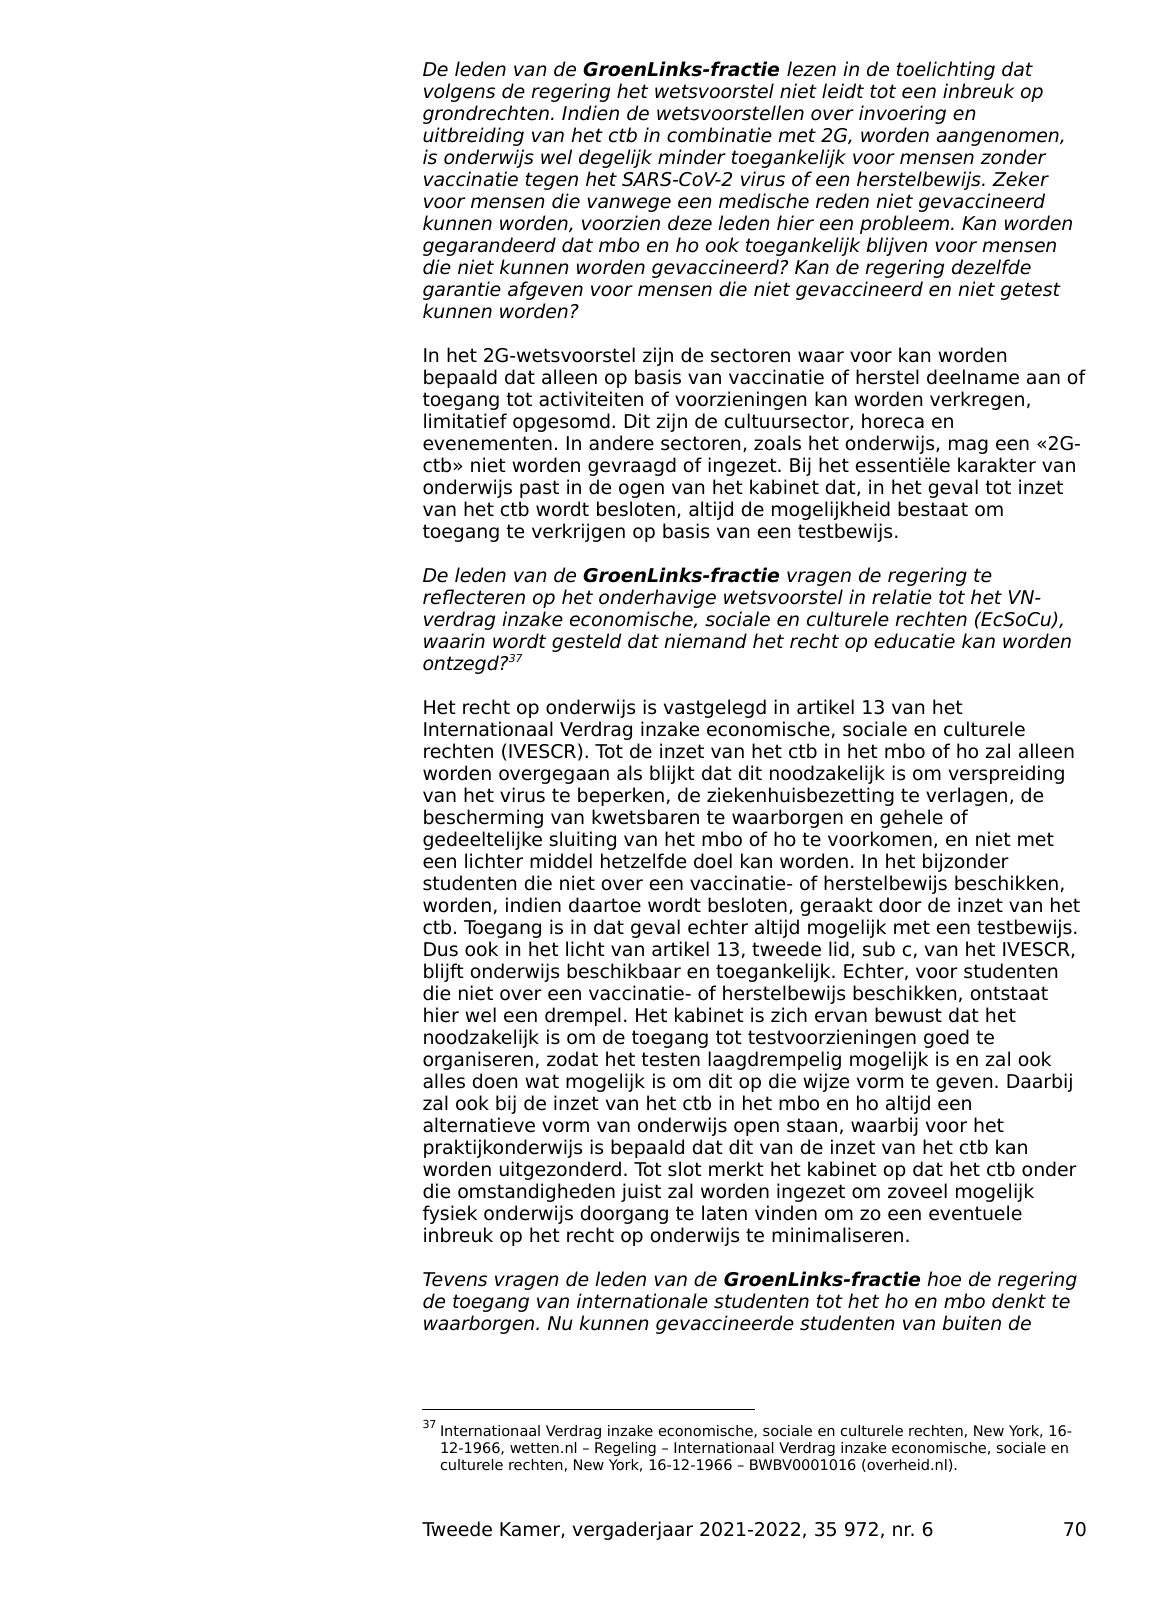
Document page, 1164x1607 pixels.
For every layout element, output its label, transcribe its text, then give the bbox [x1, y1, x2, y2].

text Het recht op onderwijs is vastgelegd in artikel 13 van het Internationaal Verdrag inzake economische, sociale en culturele rechten (IVESCR). Tot de inzet van het ctb in het mbo of ho zal alleen worden overgegaan als blijkt dat dit noodzakelijk is om verspreiding van het virus te beperken, de ziekenhuisbezetting te verlagen, de bescherming van kwetsbaren te waarborgen en gehele of gedeeltelijke sluiting van het mbo of ho te voorkomen, en niet met een lichter middel hetzelfde doel kan worden. In het bijzonder studenten die niet over een vaccinatie- of herstelbewijs beschikken, worden, indien daartoe wordt besloten, geraakt door de inzet van het ctb. Toegang is in dat geval echter altijd mogelijk met een testbewijs. Dus ook in het licht van artikel 13, tweede lid, sub c, van het IVESCR, blijft onderwijs beschikbaar en toegankelijk. Echter, voor studenten die niet over een vaccinatie- of herstelbewijs beschikken, ontstaat hier wel een drempel. Het kabinet is zich ervan bewust dat het noodzakelijk is om de toegang tot testvoorzieningen goed te organiseren, zodat het testen laagdrempelig mogelijk is en zal ook alles doen wat mogelijk is om dit op die wijze vorm te geven. Daarbij zal ook bij de inzet van het ctb in het mbo en ho altijd een alternatieve vorm van onderwijs open staan, waarbij voor het praktijkonderwijs is bepaald dat dit van de inzet van het ctb kan worden uitgezonderd. Tot slot merkt het kabinet op dat het ctb onder die omstandigheden juist zal worden ingezet om zoveel mogelijk fysiek onderwijs doorgang te laten vinden om zo een eventuele inbreuk op het recht op onderwijs te minimaliseren. [422, 697, 1087, 1247]
text De leden van de GroenLinks-fractie vragen de regering te reflecteren op het onderhavige wetsvoorstel in relatie tot het VN-verdrag inzake economische, sociale en culturele rechten (EcSoCu), waarin wordt gesteld dat niemand het recht op educatie kan worden ontzegd? [422, 565, 1087, 675]
text De leden van de GroenLinks-fractie lezen in de toelichting dat volgens de regering het wetsvoorstel niet leidt tot een inbreuk op grondrechten. Indien de wetsvoorstellen over invoering en uitbreiding van het ctb in combinatie met 2G, worden aangenomen, is onderwijs wel degelijk minder toegankelijk voor mensen zonder vaccinatie tegen het SARS-CoV-2 virus of een herstelbewijs. Zeker voor mensen die vanwege een medische reden niet gevaccineerd kunnen worden, voorzien deze leden hier een probleem. Kan worden gegarandeerd dat mbo en ho ook toegankelijk blijven voor mensen die niet kunnen worden gevaccineerd? Kan de regering dezelfde garantie afgeven voor mensen die niet gevaccineerd en niet getest kunnen worden? [422, 59, 1087, 323]
text Tevens vragen de leden van de GroenLinks-fractie hoe de regering de toegang van internationale studenten tot het ho en mbo denkt te waarborgen. Nu kunnen gevaccineerde studenten van buiten de [422, 1269, 1087, 1335]
text In het 2G-wetsvoorstel zijn de sectoren waar voor kan worden bepaald dat alleen op basis van vaccinatie of herstel deelname aan of toegang tot activiteiten of voorzieningen kan worden verkregen, limitatief opgesomd. Dit zijn de cultuursector, horeca en evenementen. In andere sectoren, zoals het onderwijs, mag een «2G-ctb» niet worden gevraagd of ingezet. Bij het essentiële karakter van onderwijs past in de ogen van het kabinet dat, in het geval tot inzet van het ctb wordt besloten, altijd de mogelijkheid bestaat om toegang te verkrijgen op basis van een testbewijs. [422, 345, 1087, 543]
text Internationaal Verdrag inzake economische, sociale en culturele rechten, New York, 16-12-1966, wetten.nl – Regeling – Internationaal Verdrag inzake economische, sociale en culturele rechten, New York, 16-12-1966 – BWBV0001016 (overheid.nl). [422, 1418, 1087, 1474]
